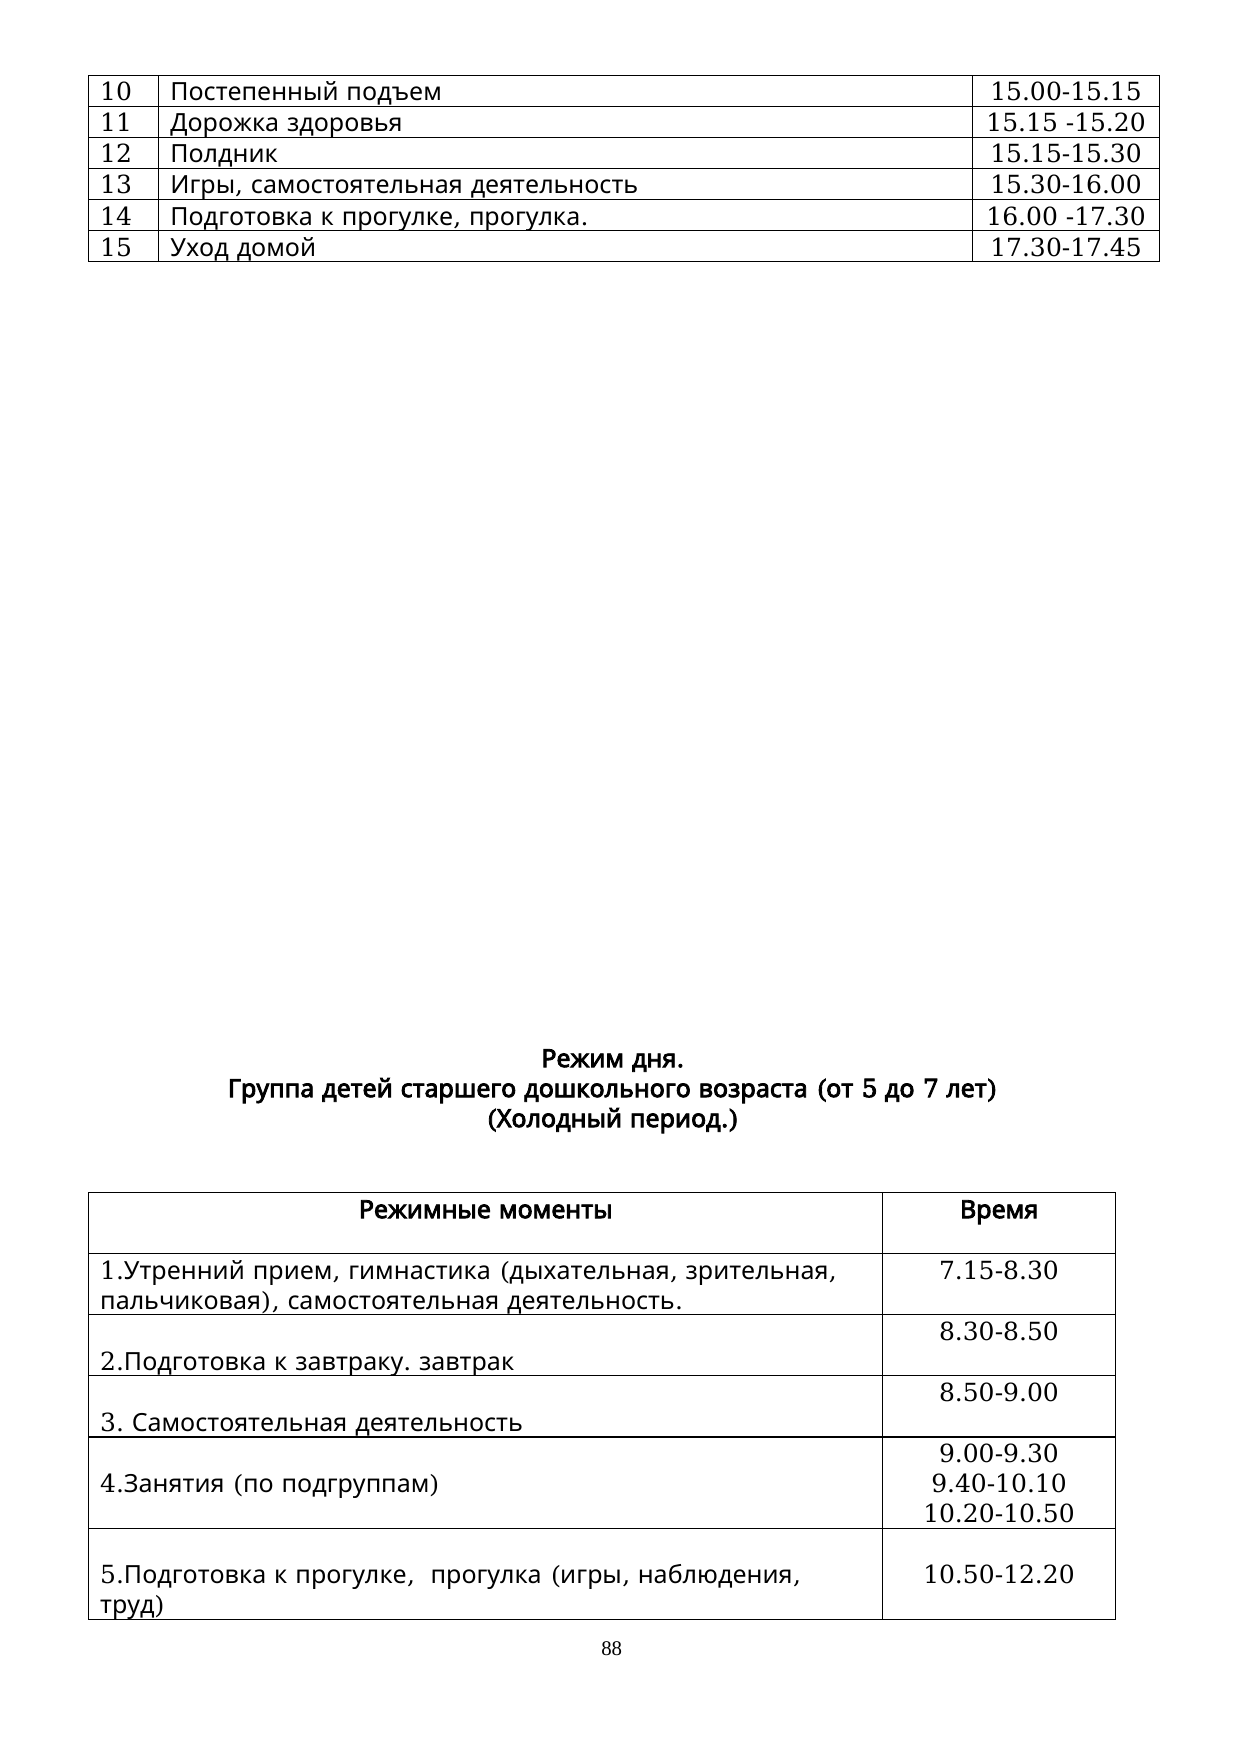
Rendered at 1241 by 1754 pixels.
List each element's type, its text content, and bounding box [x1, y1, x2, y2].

table_cell Игры, самостоятельная деятельность [159, 169, 972, 199]
text (Холодный период.) [89, 1102, 1137, 1132]
table_cell 12 [89, 138, 158, 168]
table_cell 4.Занятия (по подгруппам) [89, 1438, 882, 1527]
table_cell Уход домой [159, 231, 972, 261]
table_cell Дорожка здоровья [159, 107, 972, 137]
table_cell 15.15-15.30 [973, 138, 1159, 168]
table_cell 7.15-8.30 [883, 1254, 1115, 1314]
table_cell 9.00-9.30 9.40-10.10 10.20-10.50 [883, 1438, 1115, 1527]
table_cell 15.15 -15.20 [973, 107, 1159, 137]
table_cell 16.00 -17.30 [973, 200, 1159, 230]
table_header Время [883, 1193, 1115, 1253]
table_cell 13 [89, 169, 158, 199]
table_cell 15.30-16.00 [973, 169, 1159, 199]
table_cell 3. Самостоятельная деятельность [89, 1376, 882, 1436]
table_cell 15 [89, 231, 158, 261]
table_cell Полдник [159, 138, 972, 168]
table_cell 5.Подготовка к прогулке, прогулка (игры, наблюдения, труд) [89, 1529, 882, 1618]
table_header Режимные моменты [89, 1193, 882, 1253]
table_cell 14 [89, 200, 158, 230]
table_cell Подготовка к прогулке, прогулка. [159, 200, 972, 230]
table_cell 17.30-17.45 [973, 231, 1159, 261]
table_cell 2.Подготовка к завтраку. завтрак [89, 1315, 882, 1375]
table_cell 15.00-15.15 [973, 76, 1159, 106]
table_cell 8.50-9.00 [883, 1376, 1115, 1436]
table_cell 8.30-8.50 [883, 1315, 1115, 1375]
table_cell 10 [89, 76, 158, 106]
table_cell 11 [89, 107, 158, 137]
table_cell Постепенный подъем [159, 76, 972, 106]
table_cell 10.50-12.20 [883, 1529, 1115, 1618]
table_cell 1.Утренний прием, гимнастика (дыхательная, зрительная, пальчиковая), самостоятельная деятельность. [89, 1254, 882, 1314]
text Режим дня. [89, 1042, 1137, 1072]
text Группа детей старшего дошкольного возраста (от 5 до 7 лет) [89, 1072, 1137, 1102]
